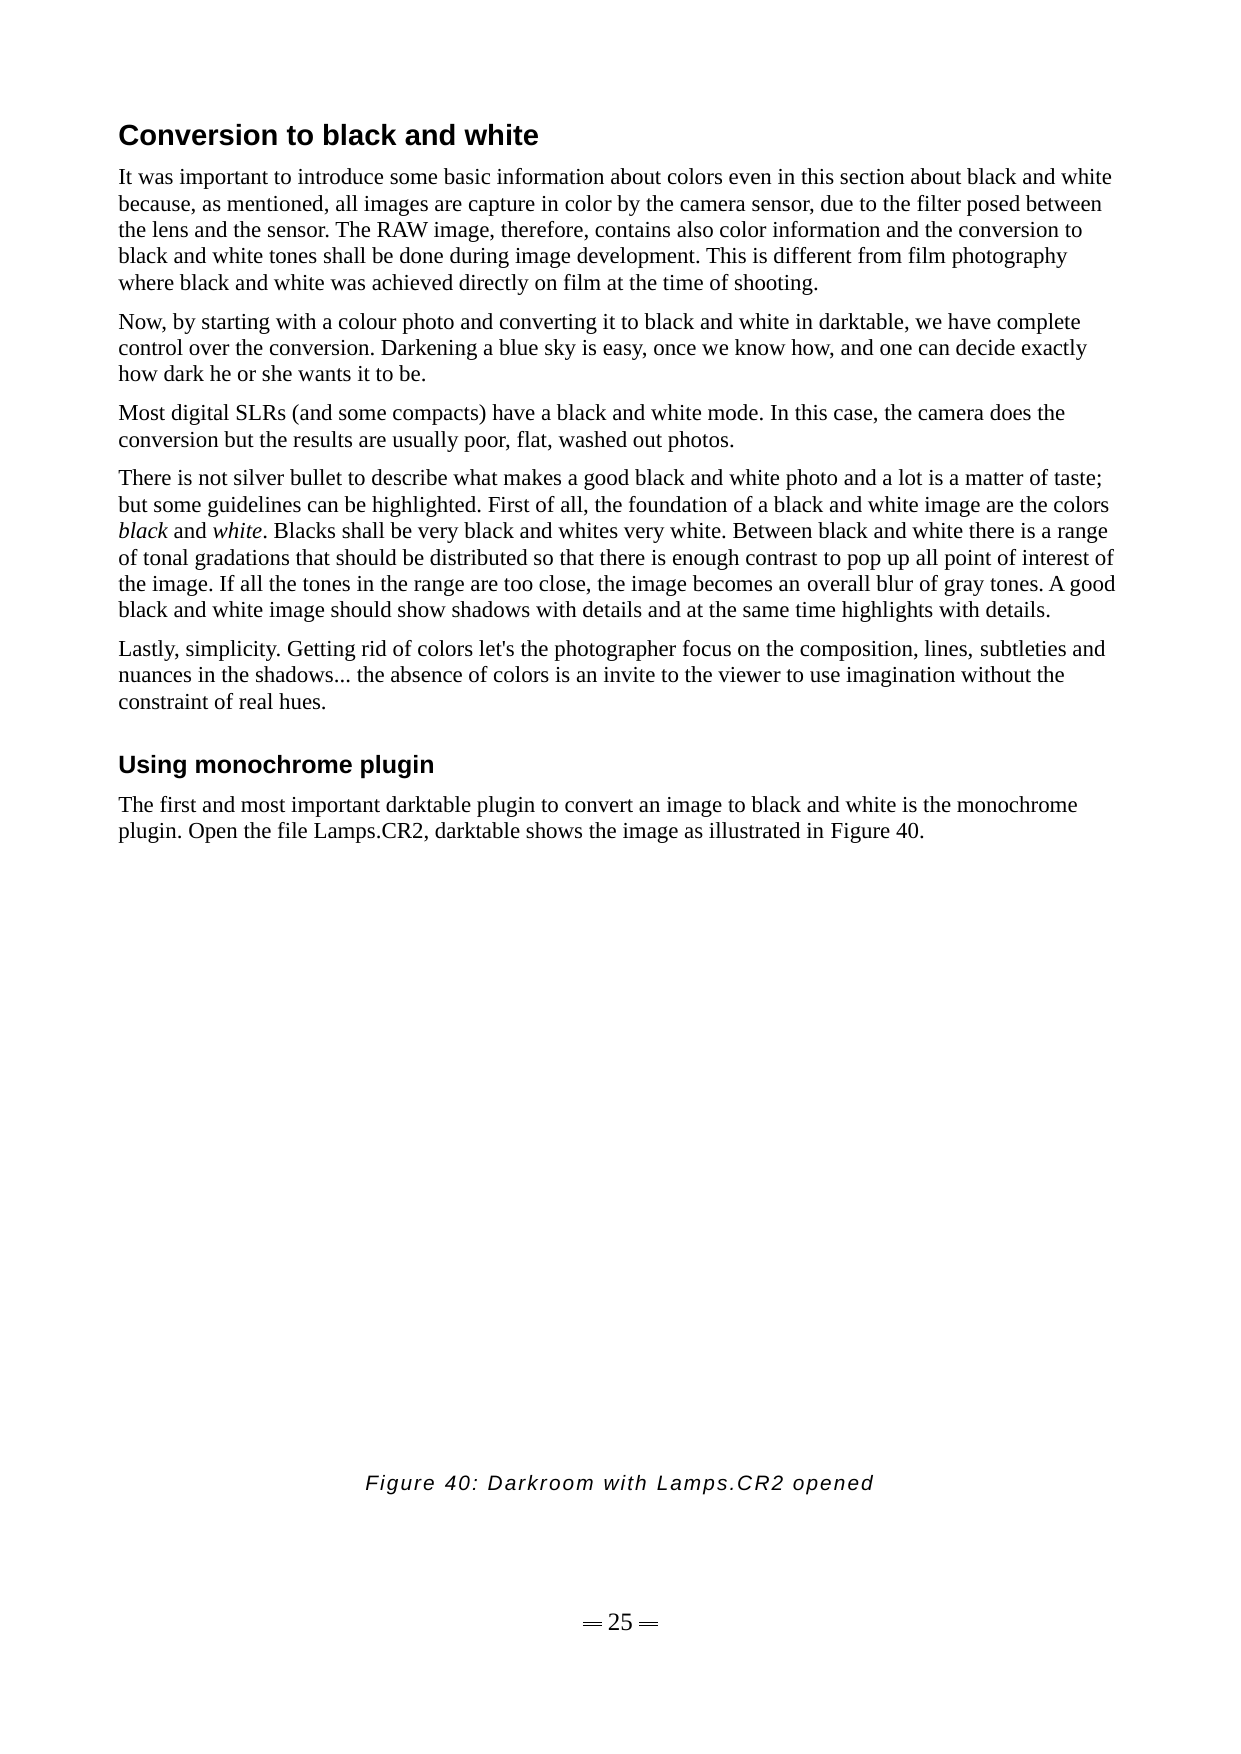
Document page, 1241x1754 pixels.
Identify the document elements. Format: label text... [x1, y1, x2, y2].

text Lastly, simplicity. Getting rid of colors let's the photographer focus on the composition, lines, subtleties and nuances in the shadows... the absence of colors is an invite to the viewer to use imagination without the constraint of real hues. [118, 635, 1122, 714]
text Most digital SLRs (and some compacts) have a black and white mode. In this case, the camera does the conversion but the results are usually poor, flat, washed out photos. [118, 399, 1122, 452]
text There is not silver bullet to describe what makes a good black and white photo and a lot is a matter of taste; but some guidelines can be highlighted. First of all, the foundation of a black and white image are the colors black and white. Blacks shall be very black and whites very white. Between black and white there is a range of tonal gradations that should be distributed so that there is enough contrast to pop up all point of interest of the image. If all the tones in the range are too close, the image becomes an overall blur of gray tones. A good black and white image should show shadows with details and at the same time highlights with details. [118, 464, 1122, 623]
text Now, by starting with a colour photo and converting it to black and white in darktable, we have complete control over the conversion. Darkening a blue sky is easy, once we know how, and one can decide exactly how dark he or she wants it to be. [118, 308, 1122, 387]
subtitle Conversion to black and white [118, 118, 1122, 152]
text The first and most important darktable plugin to convert an image to black and white is the monochrome plugin. Open the file Lamps.CR2, darktable shows the image as illustrated in Figure 40. [118, 791, 1122, 843]
subtitle Using monochrome plugin [118, 750, 1122, 779]
text It was important to introduce some basic information about colors even in this section about black and white because, as mentioned, all images are capture in color by the camera sensor, due to the filter posed between the lens and the sensor. The RAW image, therefore, contains also color information and the conversion to black and white tones shall be done during image development. This is different from film photography where black and white was achieved directly on film at the time of shooting. [118, 163, 1122, 295]
text Figure 40: Darkroom with Lamps.CR2 opened [118, 868, 1122, 1494]
